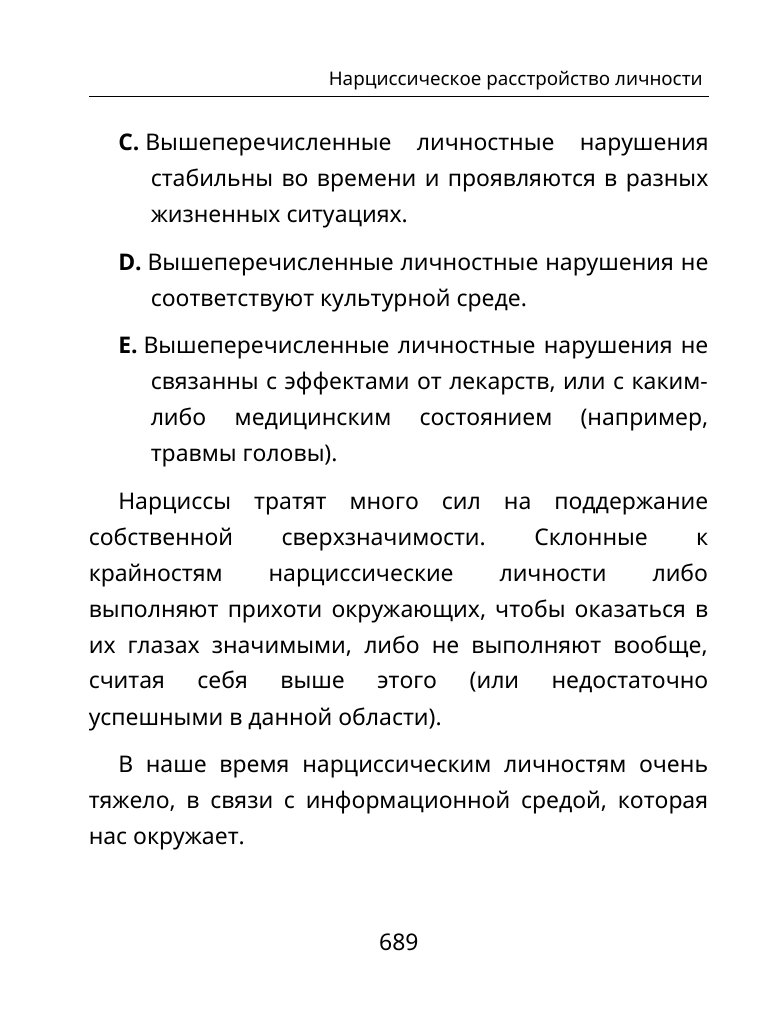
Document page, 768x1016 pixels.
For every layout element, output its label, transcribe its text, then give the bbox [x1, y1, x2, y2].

list Вышеперечисленные личностные нарушения не соответствуют культурной среде. [118, 246, 709, 313]
list Вышеперечисленные личностные нарушения стабильны во времени и проявляются в разных жизненных ситуациях. [118, 126, 709, 229]
text В наше время нарциссическим личностям очень тяжело, в связи с информационной средой, которая нас окружает. [88, 748, 709, 851]
text Нарциссы тратят много сил на поддержание собственной сверхзначимости. Склонные к крайностям нарциссические личности либо выполняют прихоти окружающих, чтобы оказаться в их глазах значимыми, либо не выполняют вообще, считая себя выше этого (или недостаточно успешными в данной области). [88, 485, 709, 732]
list Вышеперечисленные личностные нарушения не связанны с эффектами от лекарств, или с каким-либо медицинским состоянием (например, травмы головы). [118, 329, 709, 468]
